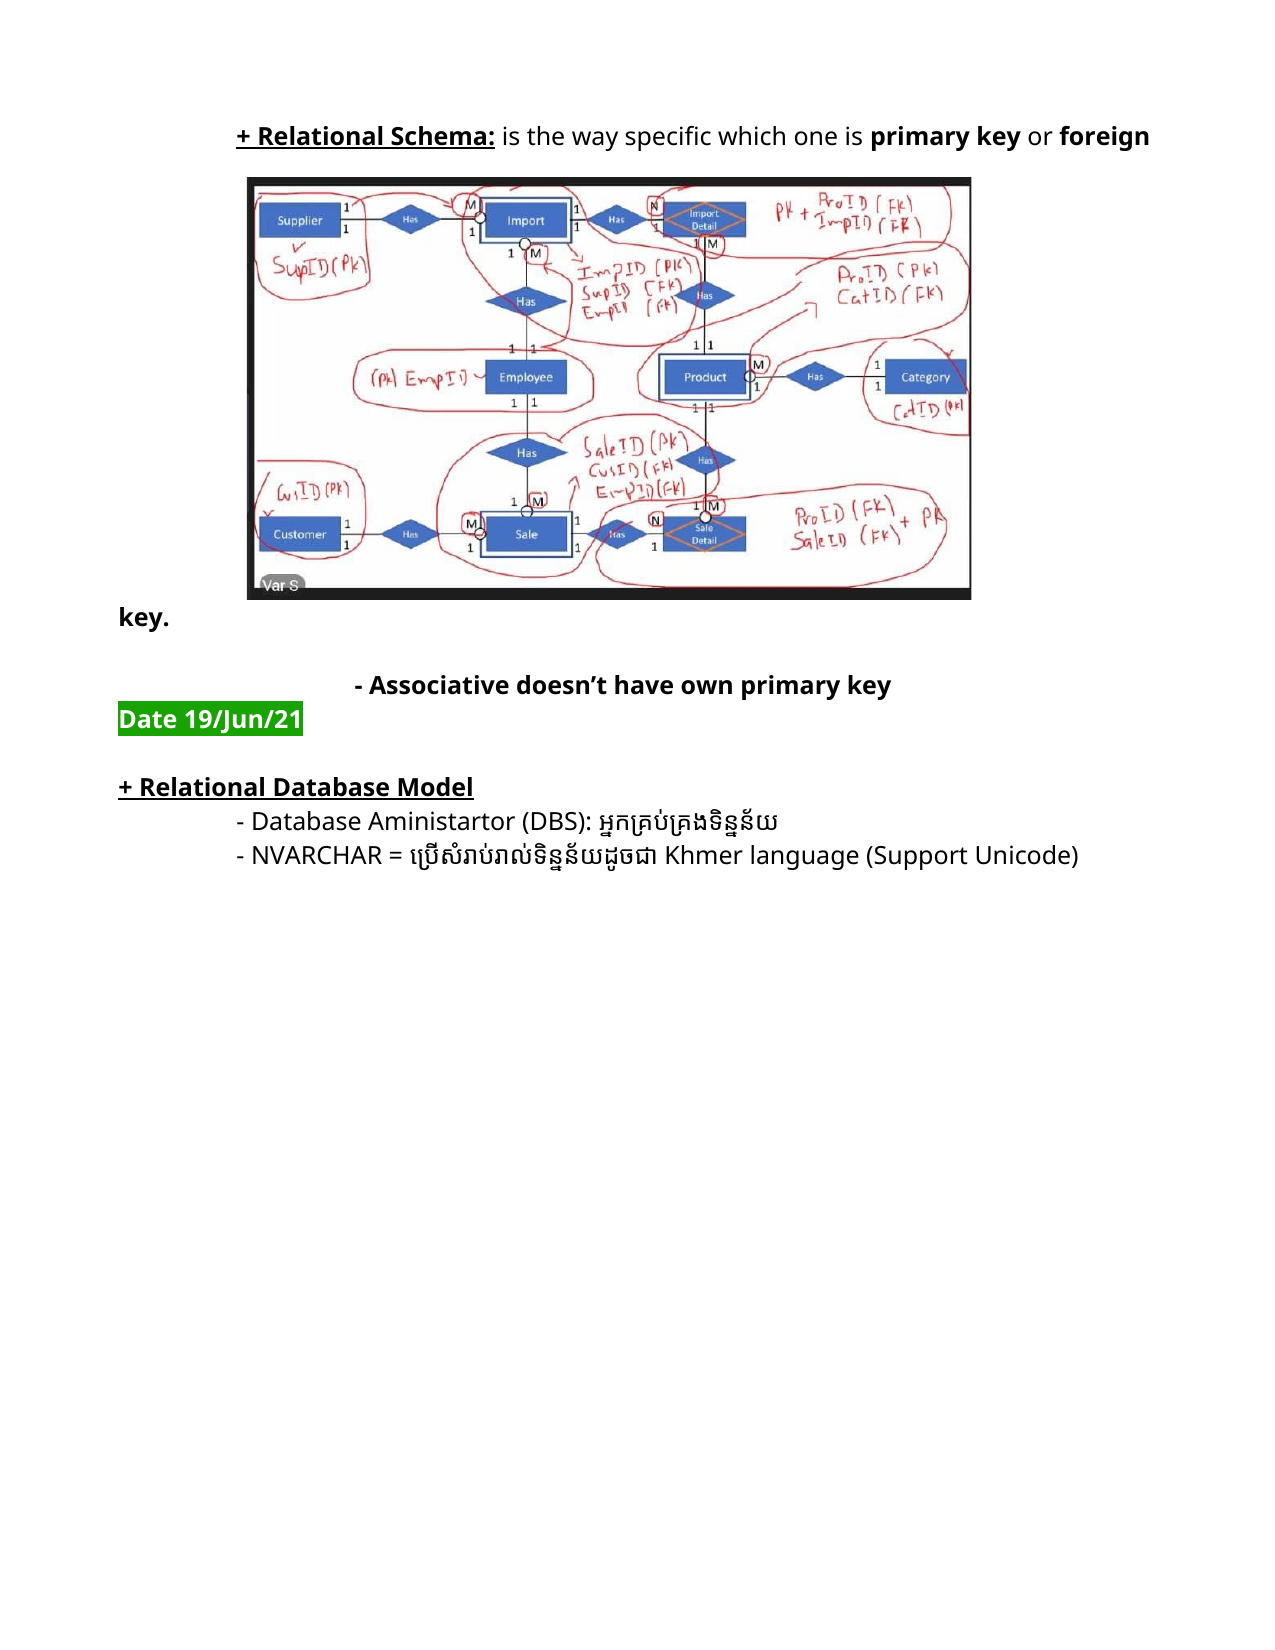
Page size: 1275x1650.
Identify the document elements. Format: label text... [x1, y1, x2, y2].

text - NVARCHAR = ប្រើសំរាប់រាល់ទិន្នន័យដូចជា Khmer language (Support Unicode) [118, 838, 1157, 872]
text + Relational Schema: is the way specific which one is primary key or foreign key. - Associative doesn’t have own primary key Date 19/Jun/21 + Relational Database Model - Database Aministartor (DBS): អ្នកគ្រប់គ្រងទិន្នន័យ [118, 118, 1157, 838]
picture [246, 177, 972, 600]
